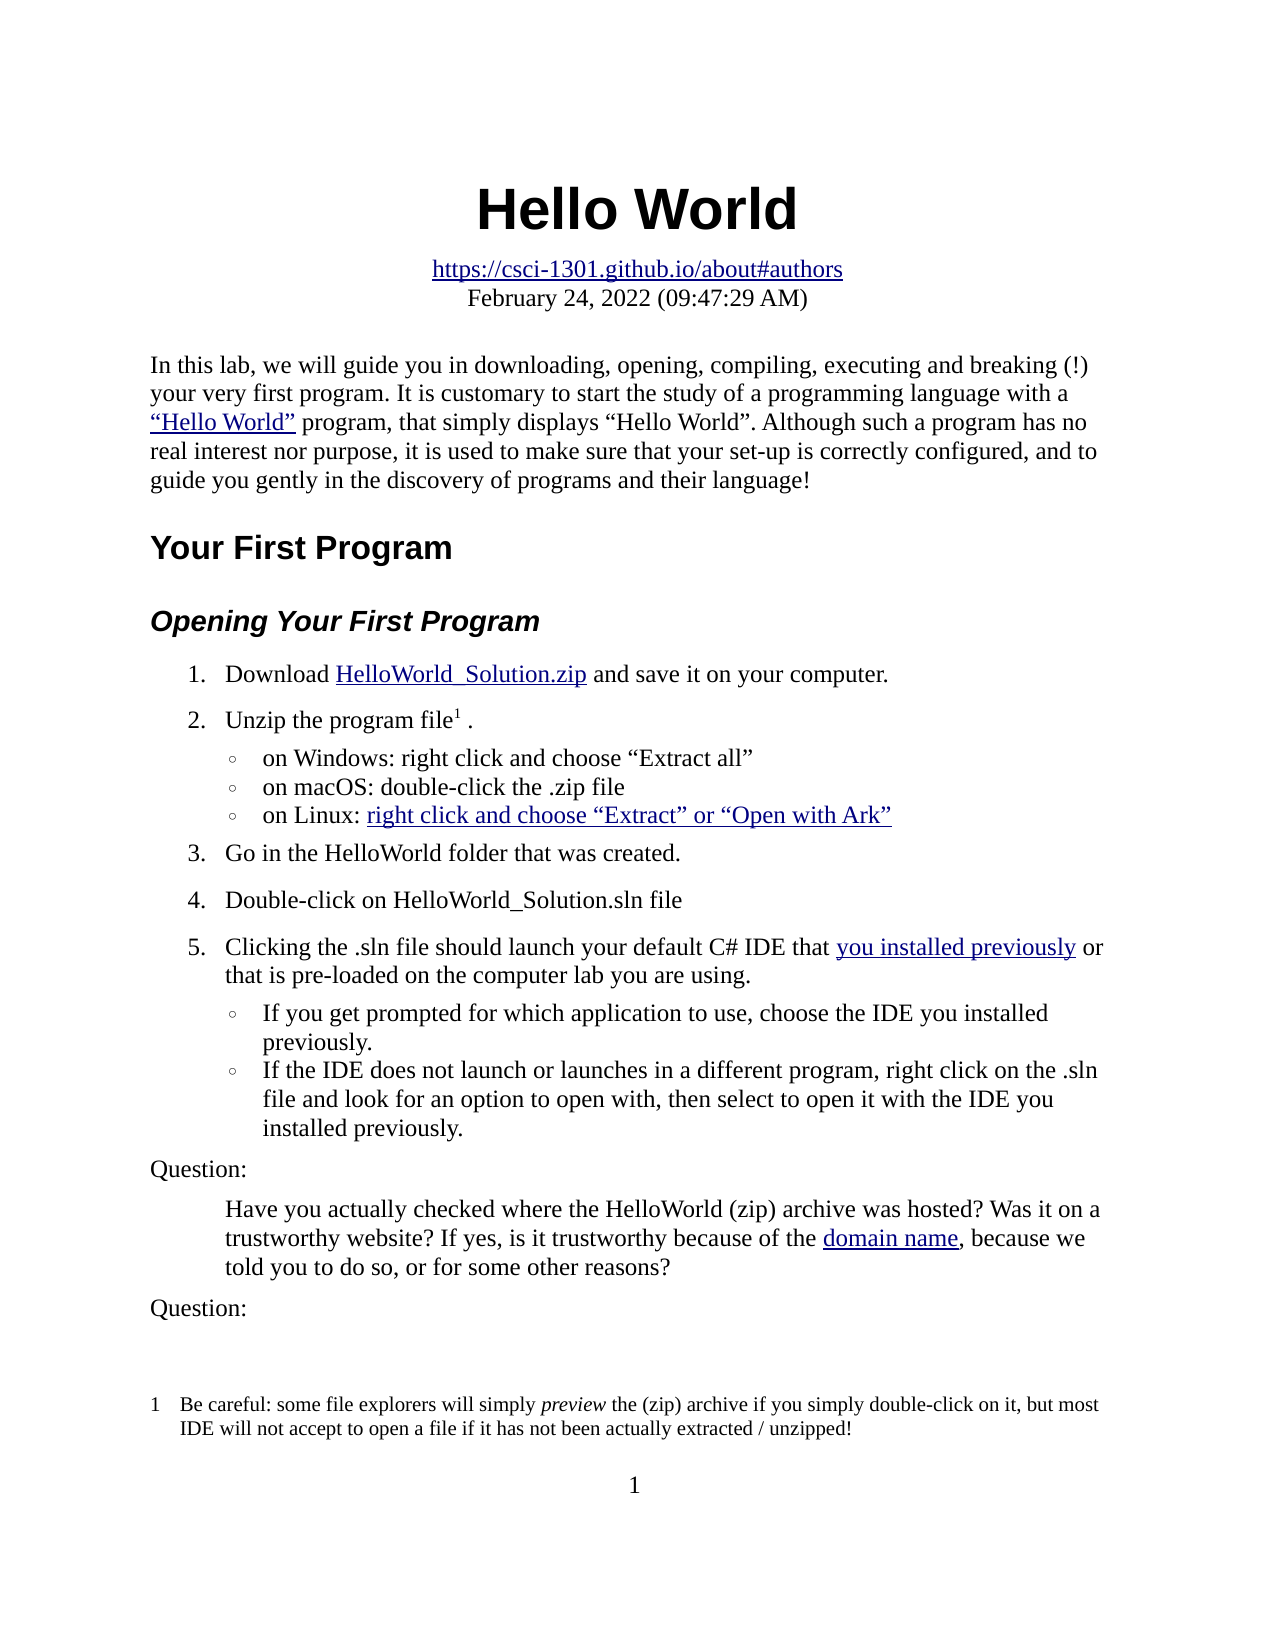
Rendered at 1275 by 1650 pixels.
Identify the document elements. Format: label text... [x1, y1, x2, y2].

text Question: [150, 1293, 1125, 1321]
text In this lab, we will guide you in downloading, opening, compiling, executing and breaking (!) your very first program. It is customary to start the study of a programming language with a “Hello World” program, that simply displays “Hello World”. Although such a program has no real interest nor purpose, it is used to make sure that your set-up is correctly configured, and to guide you gently in the discovery of programs and their language! [150, 350, 1125, 493]
subtitle Opening Your First Program [150, 604, 1125, 637]
list Clicking the .sln file should launch your default C# IDE that you installed previously or that is pre-loaded on the computer lab you are using. [187, 932, 1125, 989]
title Hello World [150, 175, 1125, 242]
list Double-click on HelloWorld_Solution.sln file [187, 885, 1125, 914]
text https://csci-1301.github.io/about#authors [150, 254, 1125, 283]
text Have you actually checked where the HelloWorld (zip) archive was hosted? Was it on a trustworthy website? If yes, is it trustworthy because of the domain name, because we told you to do so, or for some other reasons? [225, 1194, 1125, 1281]
list If the IDE does not launch or launches in a different program, right click on the .sln file and look for an option to open with, then select to open it with the IDE you installed previously. [225, 1056, 1125, 1142]
list on Linux: right click and choose “Extract” or “Open with Ark” [225, 801, 1125, 829]
list Be careful: some file explorers will simply preview the (zip) archive if you simply double-click on it, but most IDE will not accept to open a file if it has not been actually extracted / unzipped! [150, 1392, 1125, 1440]
list on Windows: right click and choose “Extract all” [225, 743, 1125, 772]
list Unzip the program file . [187, 705, 1125, 734]
text February 24, 2022 (09:47:29 AM) [150, 283, 1125, 312]
list on macOS: double-click the .zip file [225, 772, 1125, 801]
list If you get prompted for which application to use, choose the IDE you installed previously. [225, 998, 1125, 1056]
text Question: [150, 1154, 1125, 1182]
list Download HelloWorld_Solution.zip and save it on your computer. [187, 659, 1125, 687]
list Go in the HelloWorld folder that was created. [187, 838, 1125, 867]
subtitle Your First Program [150, 527, 1125, 566]
